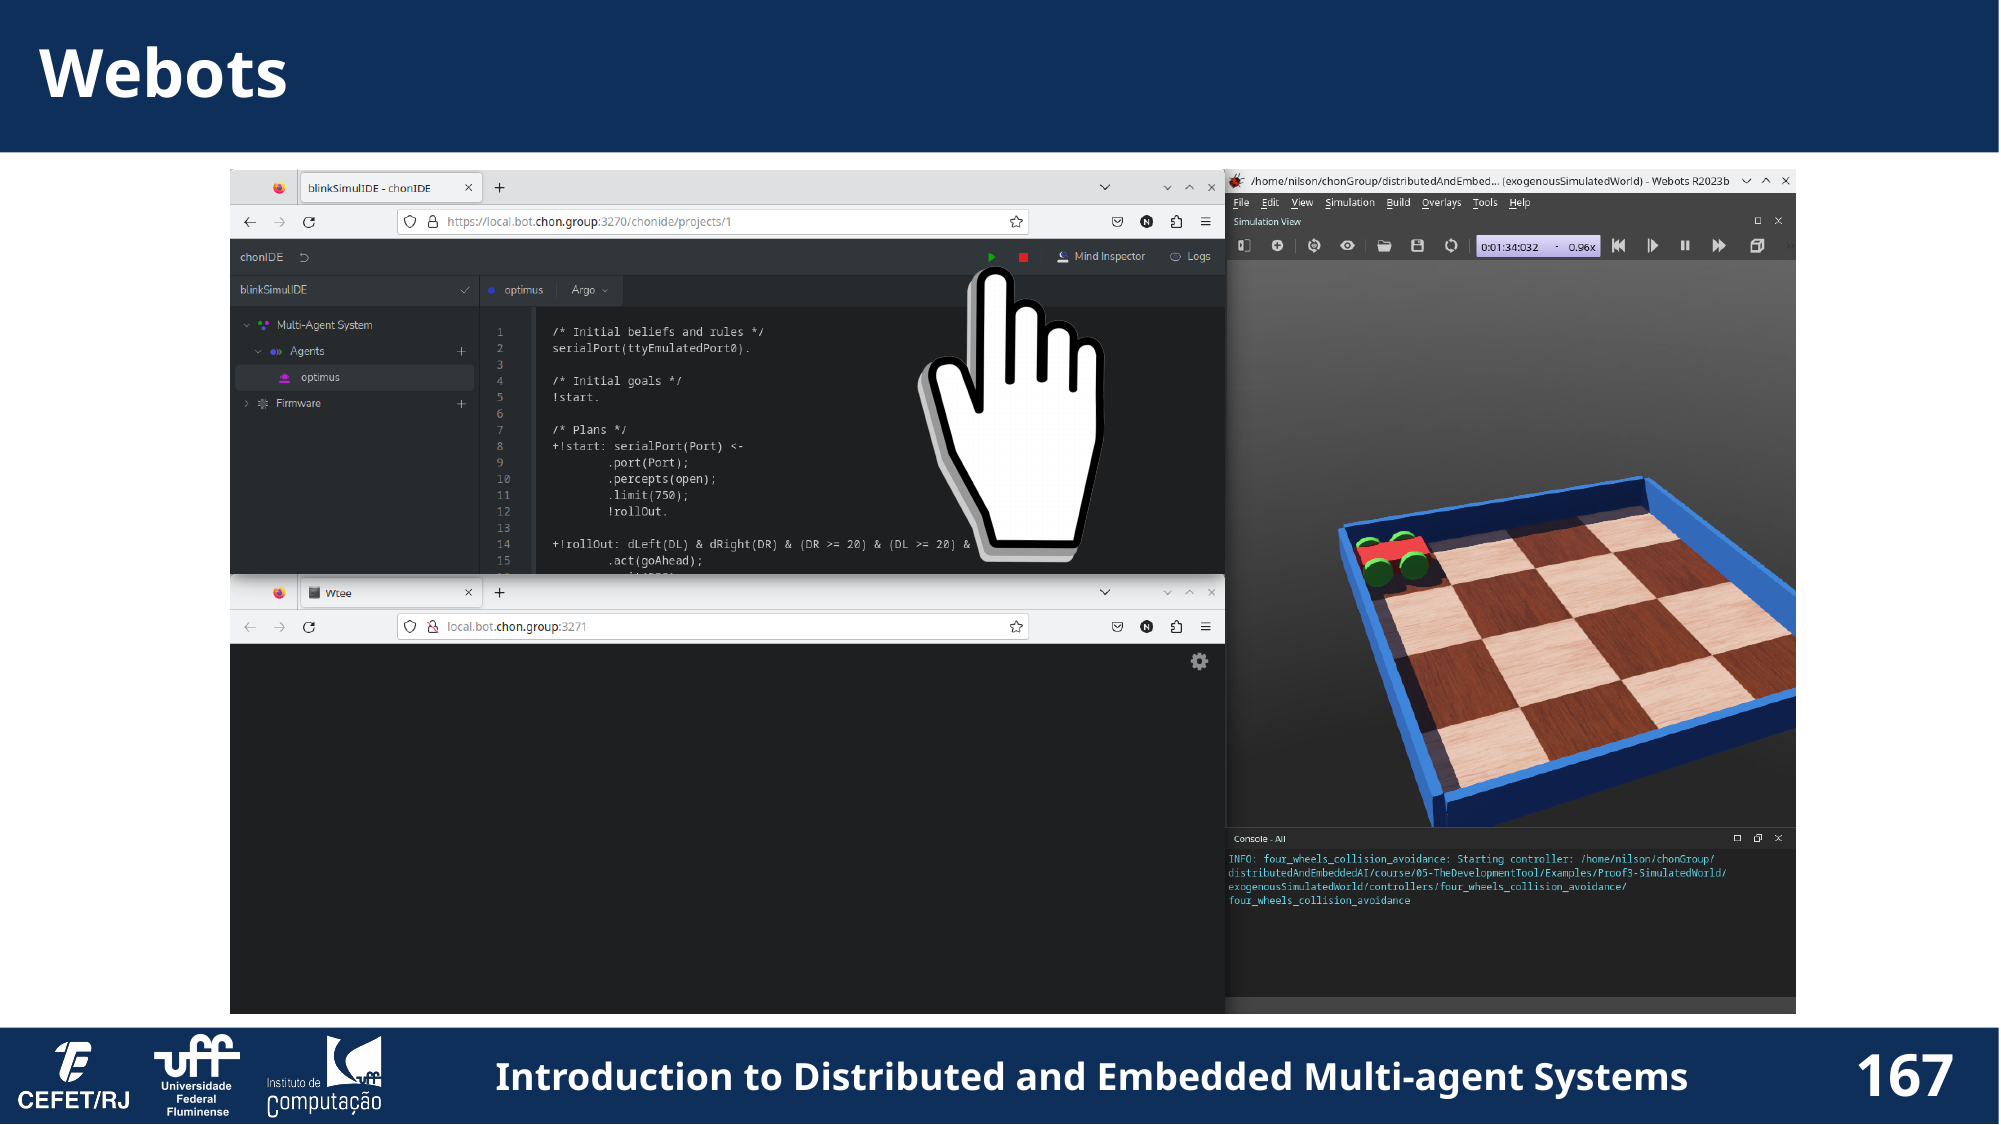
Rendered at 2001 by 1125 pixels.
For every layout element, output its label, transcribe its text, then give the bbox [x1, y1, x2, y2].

picture [153, 1033, 241, 1121]
picture [265, 1033, 383, 1118]
picture [18, 1021, 129, 1125]
text_box Webots [25, 23, 1998, 116]
picture [230, 169, 1796, 1014]
